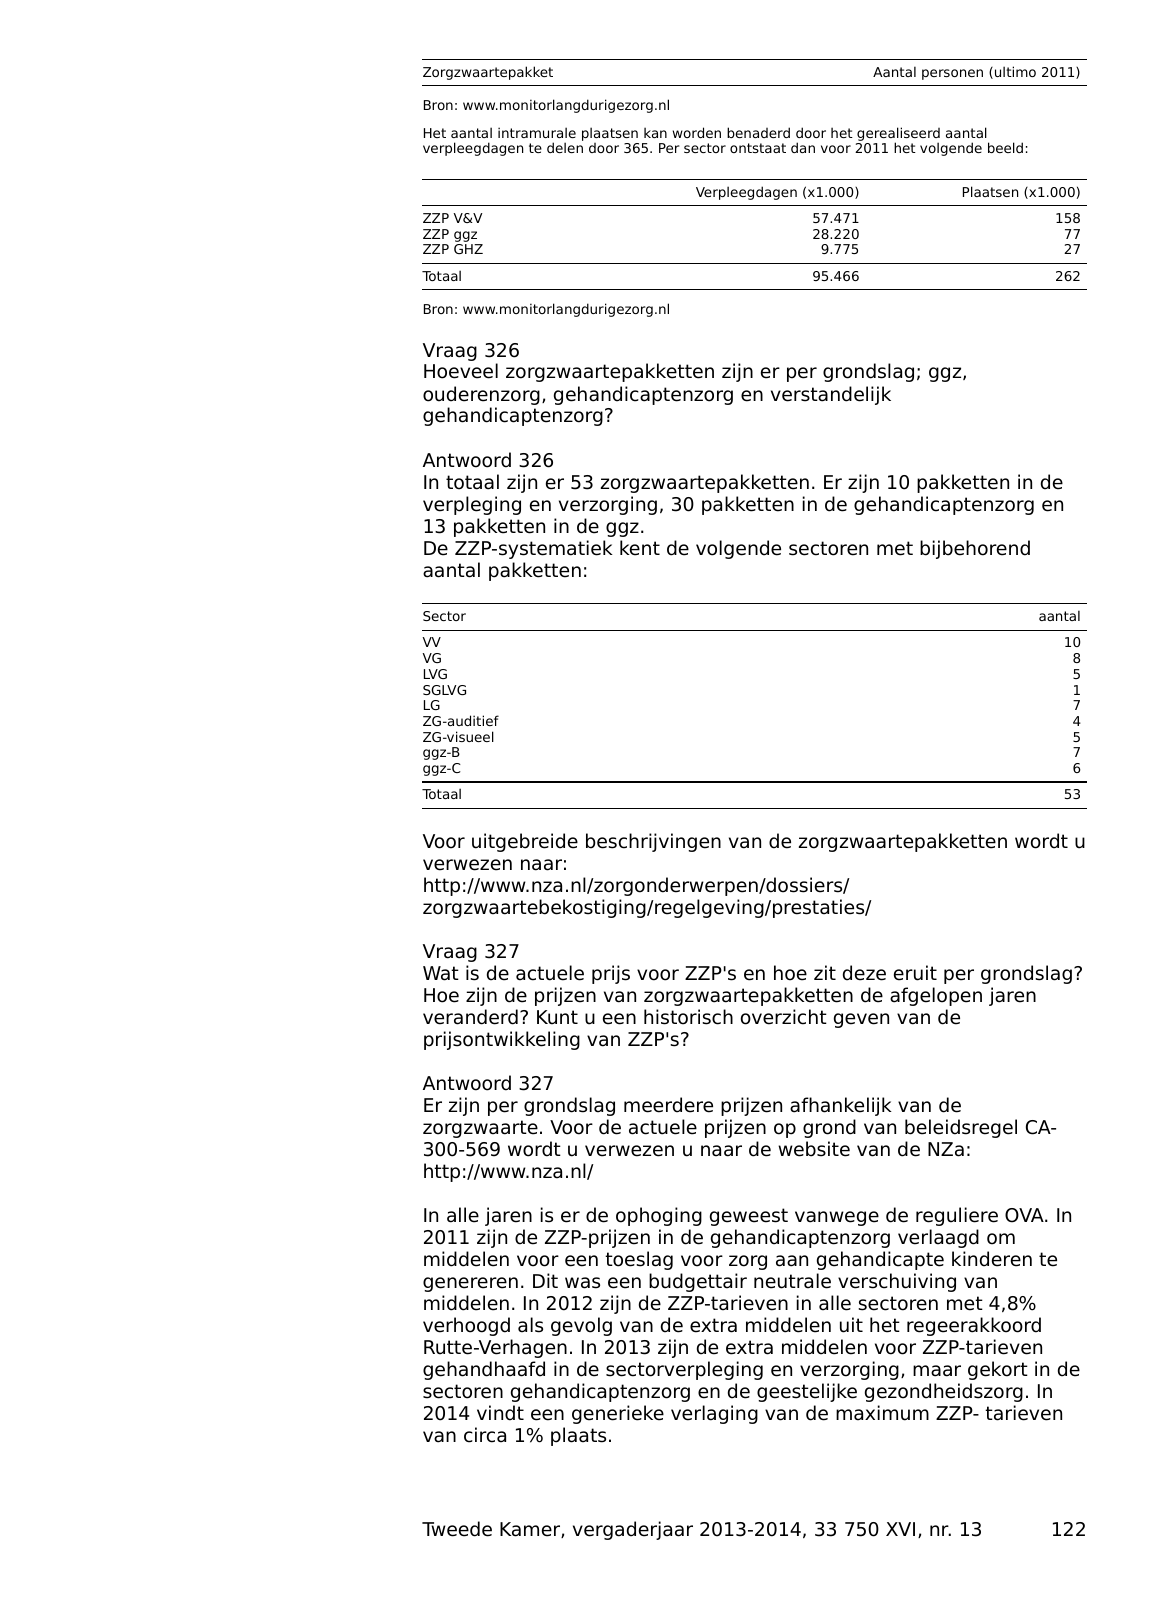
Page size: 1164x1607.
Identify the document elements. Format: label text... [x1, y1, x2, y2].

text Hoeveel zorgzwaartepakketten zijn er per grondslag; ggz, ouderenzorg, gehandicaptenzorg en verstandelijk gehandicaptenzorg? [422, 361, 1087, 427]
table_cell 77 [865, 226, 1087, 242]
table_cell ZG-auditief [422, 714, 822, 729]
table_cell 95.466 [644, 264, 865, 289]
table_cell 4 [822, 714, 1087, 729]
table_cell 28.220 [644, 226, 865, 242]
text Vraag 327 [422, 941, 1087, 963]
table_cell ZZP V&V [422, 206, 644, 226]
table_header Plaatsen (x1.000) [865, 180, 1087, 205]
text Wat is de actuele prijs voor ZZP's en hoe zit deze eruit per grondslag? [422, 963, 1087, 985]
table_cell ZG-visueel [422, 730, 822, 745]
table_cell 262 [865, 264, 1087, 289]
table_cell Bron: www.monitorlangdurigezorg.nl [422, 290, 1087, 317]
table_cell Totaal [422, 264, 644, 289]
table_cell 10 [822, 631, 1087, 651]
text Er zijn per grondslag meerdere prijzen afhankelijk van de zorgzwaarte. Voor de actuele prijzen op grond van beleidsregel CA-300-569 wordt u verwezen u naar de website van de NZa: http://www.nza.nl/ [422, 1095, 1087, 1183]
table_header aantal [822, 604, 1087, 629]
table_cell SGLVG [422, 683, 822, 698]
table_cell 5 [822, 667, 1087, 682]
text Voor uitgebreide beschrijvingen van de zorgzwaartepakketten wordt u verwezen naar: [422, 831, 1087, 875]
table_cell 9.775 [644, 242, 865, 263]
table_cell 5 [822, 730, 1087, 745]
text De ZZP-systematiek kent de volgende sectoren met bijbehorend aantal pakketten: [422, 537, 1087, 581]
table_header Verpleegdagen (x1.000) [644, 180, 865, 205]
table_cell VG [422, 651, 822, 667]
table_cell 7 [822, 698, 1087, 714]
table_header Sector [422, 604, 822, 629]
table_cell 7 [822, 745, 1087, 761]
table_cell ZZP ggz [422, 226, 644, 242]
text In alle jaren is er de ophoging geweest vanwege de reguliere OVA. In 2011 zijn de ZZP-prijzen in de gehandicaptenzorg verlaagd om middelen voor een toeslag voor zorg aan gehandicapte kinderen te genereren. Dit was een budgettair neutrale verschuiving van middelen. In 2012 zijn de ZZP-tarieven in alle sectoren met 4,8% verhoogd als gevolg van de extra middelen uit het regeerakkoord Rutte-Verhagen. In 2013 zijn de extra middelen voor ZZP-tarieven gehandhaafd in de sectorverpleging en verzorging, maar gekort in de sectoren gehandicaptenzorg en de geestelijke gezondheidszorg. In 2014 vindt een generieke verlaging van de maximum ZZP- tarieven van circa 1% plaats. [422, 1205, 1087, 1447]
table_cell 53 [822, 783, 1087, 808]
text Vraag 326 [422, 339, 1087, 361]
table_header [422, 180, 644, 205]
table_cell Totaal [422, 783, 822, 808]
table_header Aantal personen (ultimo 2011) [770, 60, 1087, 85]
table_cell VV [422, 631, 822, 651]
text In totaal zijn er 53 zorgzwaartepakketten. Er zijn 10 pakketten in de verpleging en verzorging, 30 pakketten in de gehandicaptenzorg en 13 pakketten in de ggz. [422, 472, 1087, 537]
text Antwoord 327 [422, 1073, 1087, 1095]
table_header Zorgzwaartepakket [422, 60, 770, 85]
table_cell 6 [822, 761, 1087, 781]
table_cell ZZP GHZ [422, 242, 644, 263]
table_cell 1 [822, 683, 1087, 698]
text http://www.nza.nl/zorgonderwerpen/dossiers/zorgzwaartebekostiging/regelgeving/prestaties/ [422, 875, 1087, 919]
table_cell 57.471 [644, 206, 865, 226]
text Hoe zijn de prijzen van zorgzwaartepakketten de afgelopen jaren veranderd? Kunt u een historisch overzicht geven van de prijsontwikkeling van ZZP's? [422, 985, 1087, 1051]
table_cell ggz-C [422, 761, 822, 781]
table_cell ggz-B [422, 745, 822, 761]
table_cell LG [422, 698, 822, 714]
table_cell 27 [865, 242, 1087, 263]
table_cell LVG [422, 667, 822, 682]
table_cell Bron: www.monitorlangdurigezorg.nl Het aantal intramurale plaatsen kan worden benaderd door het gerealiseerd aantal verpleegdagen te delen door 365. Per sector ontstaat dan voor 2011 het volgende beeld: [422, 86, 1087, 157]
text Antwoord 326 [422, 449, 1087, 472]
table_cell 8 [822, 651, 1087, 667]
table_cell 158 [865, 206, 1087, 226]
